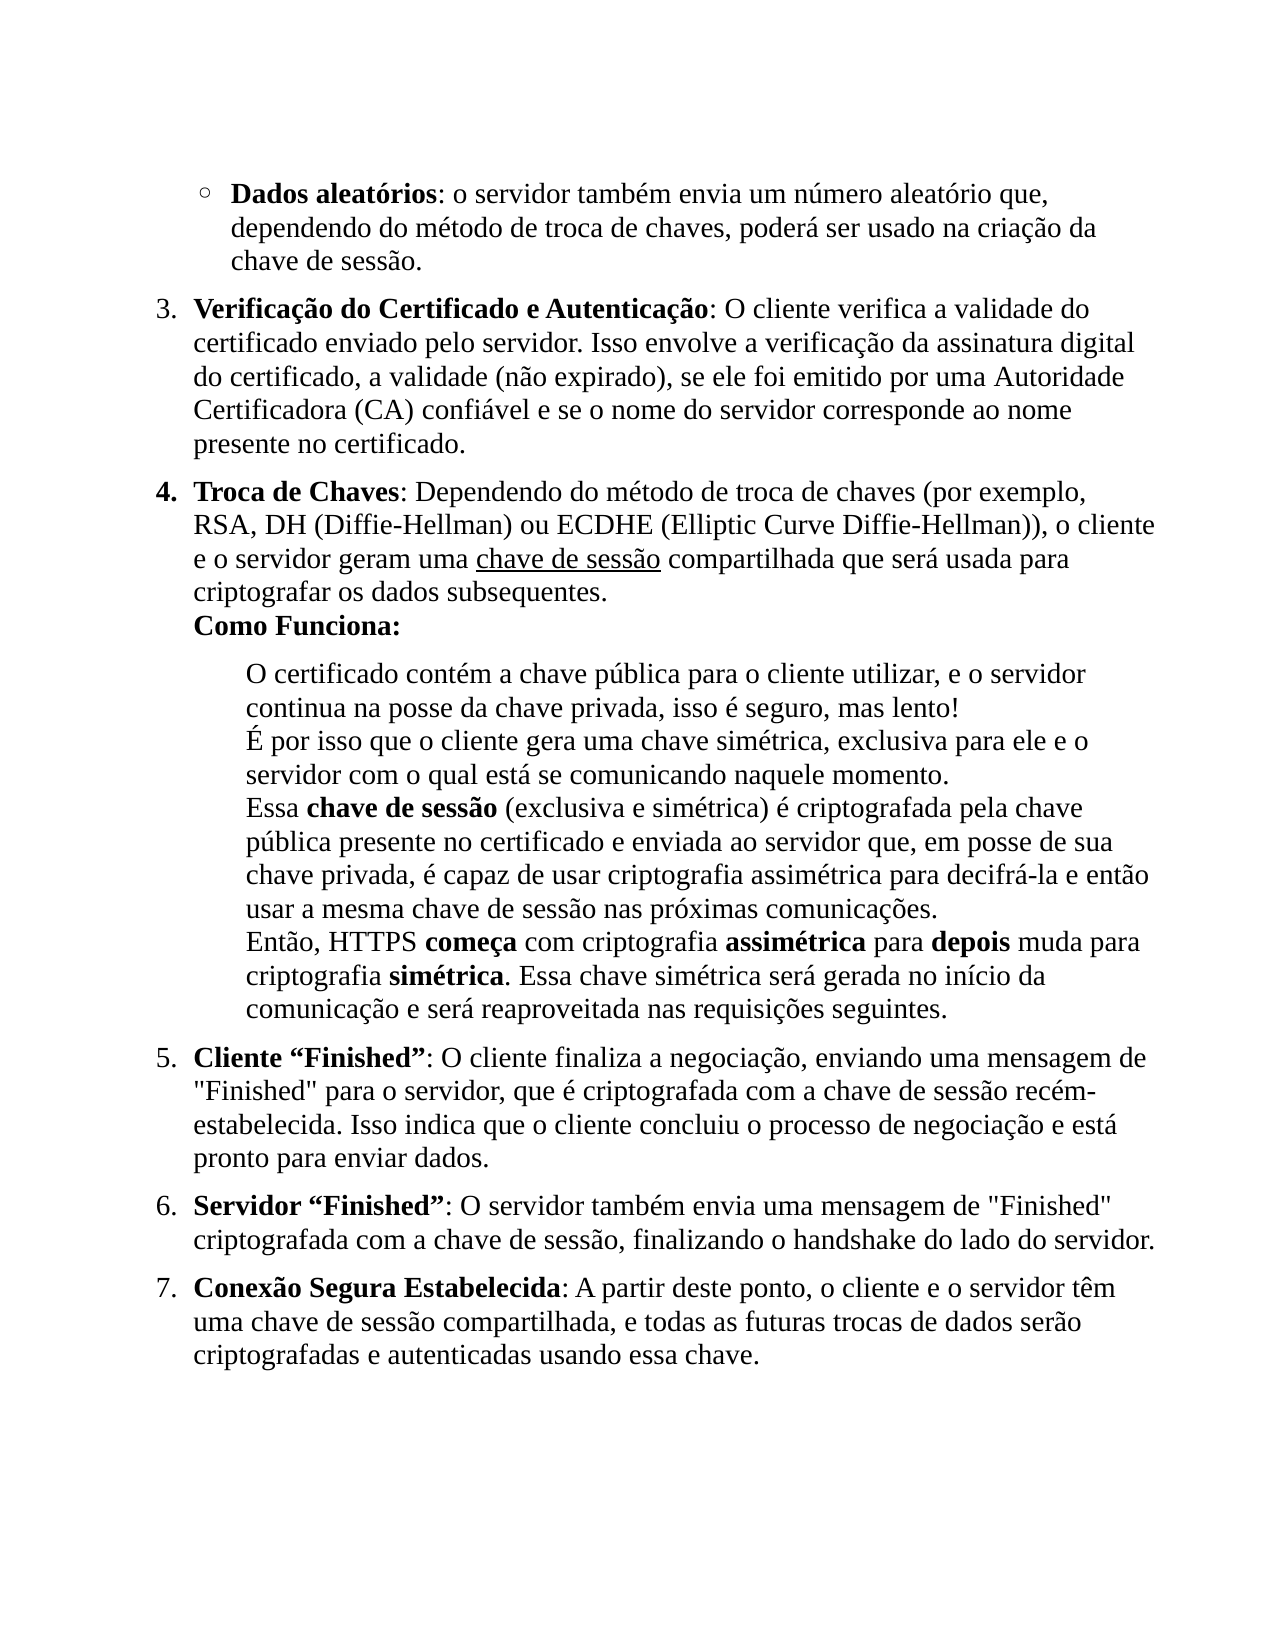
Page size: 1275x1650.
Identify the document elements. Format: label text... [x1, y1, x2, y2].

list Verificação do Certificado e Autenticação: O cliente verifica a validade do certificado enviado pelo servidor. Isso envolve a verificação da assinatura digital do certificado, a validade (não expirado), se ele foi emitido por uma Autoridade Certificadora (CA) confiável e se o nome do servidor corresponde ao nome presente no certificado. [156, 292, 1157, 459]
list Cliente “Finished”: O cliente finaliza a negociação, enviando uma mensagem de "Finished" para o servidor, que é criptografada com a chave de sessão recém-estabelecida. Isso indica que o cliente concluiu o processo de negociação e está pronto para enviar dados. [156, 1040, 1157, 1174]
list Servidor “Finished”: O servidor também envia uma mensagem de "Finished" criptografada com a chave de sessão, finalizando o handshake do lado do servidor. [156, 1188, 1157, 1256]
list Dados aleatórios: o servidor também envia um número aleatório que, dependendo do método de troca de chaves, poderá ser usado na criação da chave de sessão. [193, 176, 1157, 277]
list Conexão Segura Estabelecida: A partir deste ponto, o cliente e o servidor têm uma chave de sessão compartilhada, e todas as futuras trocas de dados serão criptografadas e autenticadas usando essa chave. [156, 1270, 1157, 1371]
text O certificado contém a chave pública para o cliente utilizar, e o servidor continua na posse da chave privada, isso é seguro, mas lento! É por isso que o cliente gera uma chave simétrica, exclusiva para ele e o servidor com o qual está se comunicando naquele momento. Essa chave de sessão (exclusiva e simétrica) é criptografada pela chave pública presente no certificado e enviada ao servidor que, em posse de sua chave privada, é capaz de usar criptografia assimétrica para decifrá-la e então usar a mesma chave de sessão nas próximas comunicações. Então, HTTPS começa com criptografia assimétrica para depois muda para criptografia simétrica. Essa chave simétrica será gerada no início da comunicação e será reaproveitada nas requisições seguintes. [246, 656, 1157, 1025]
list Troca de Chaves: Dependendo do método de troca de chaves (por exemplo, RSA, DH (Diffie-Hellman) ou ECDHE (Elliptic Curve Diffie-Hellman)), o cliente e o servidor geram uma chave de sessão compartilhada que será usada para criptografar os dados subsequentes. Como Funciona: [156, 474, 1157, 642]
